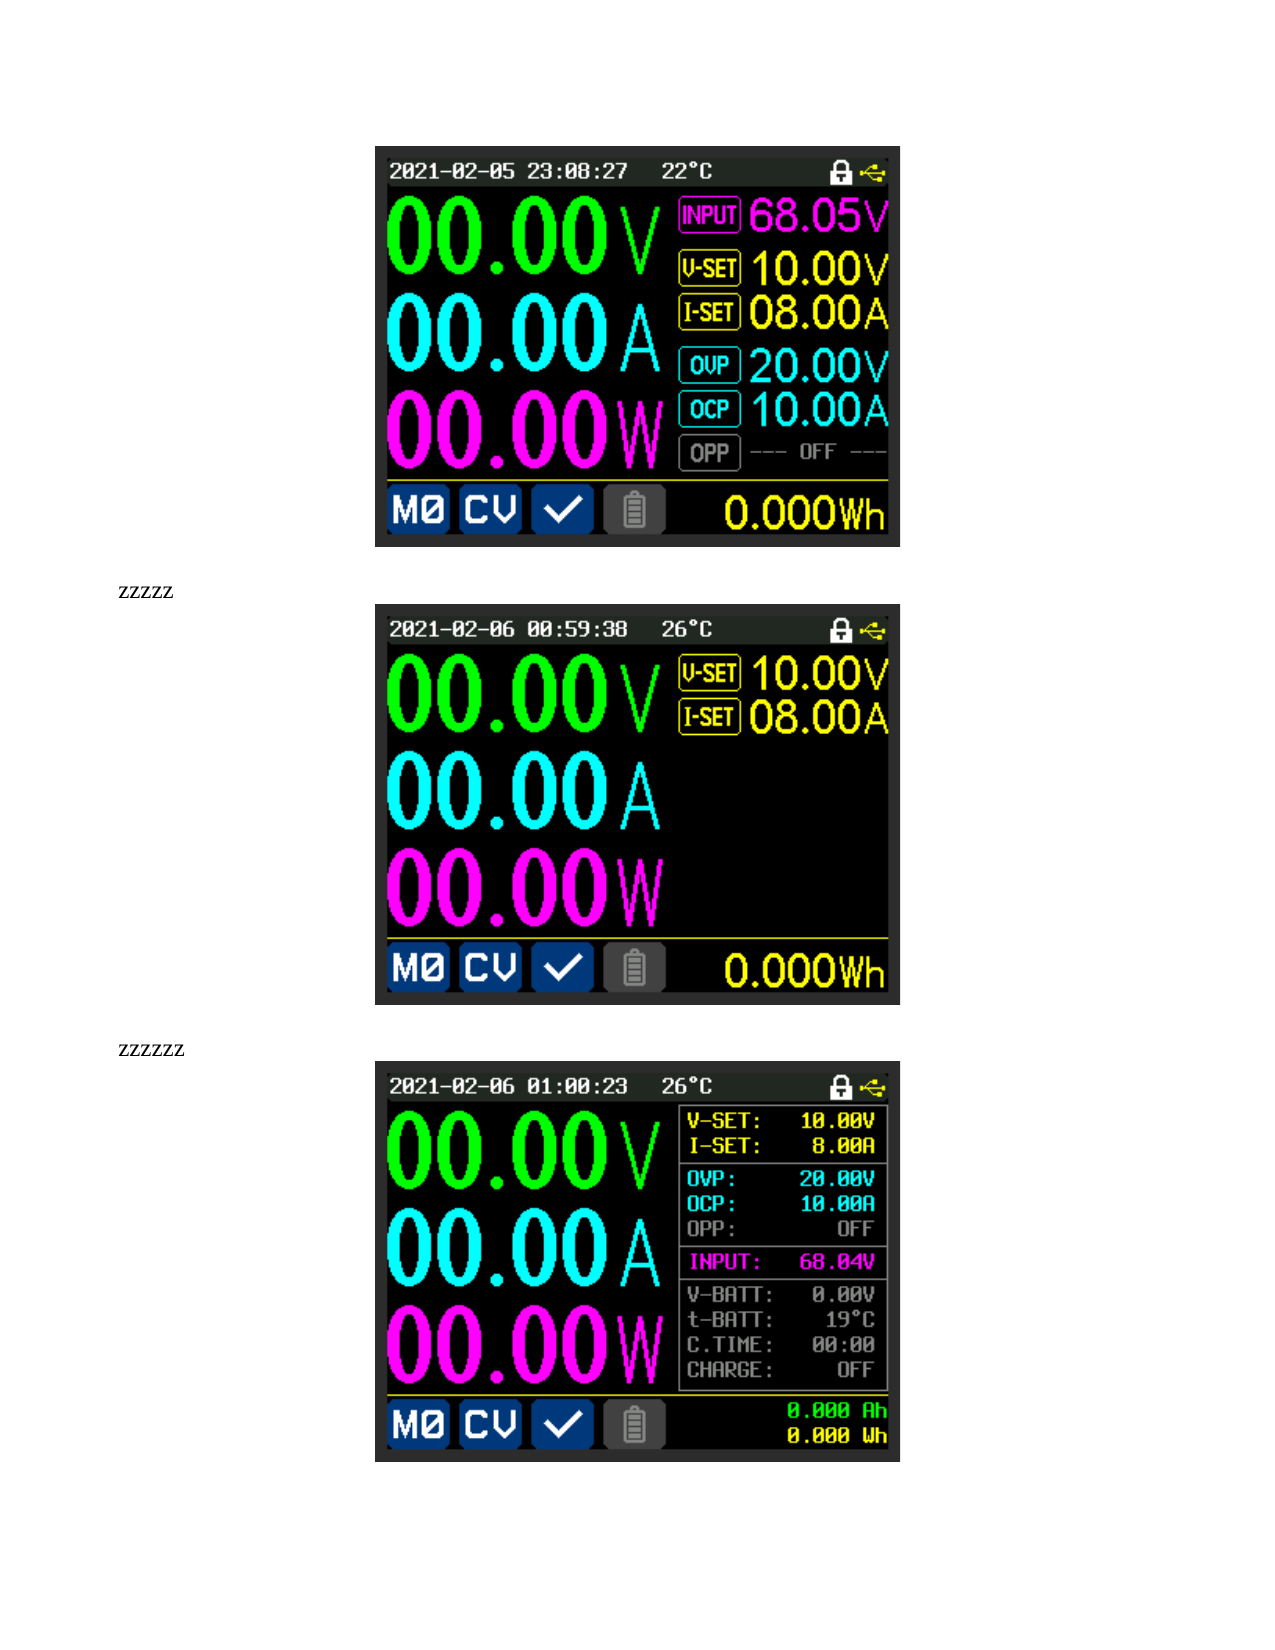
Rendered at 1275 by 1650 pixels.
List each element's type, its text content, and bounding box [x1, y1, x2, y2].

text zzzzz [118, 576, 1157, 604]
picture [375, 1061, 901, 1462]
picture [375, 604, 901, 1005]
picture [375, 146, 901, 547]
text zzzzzz [118, 1033, 1157, 1062]
